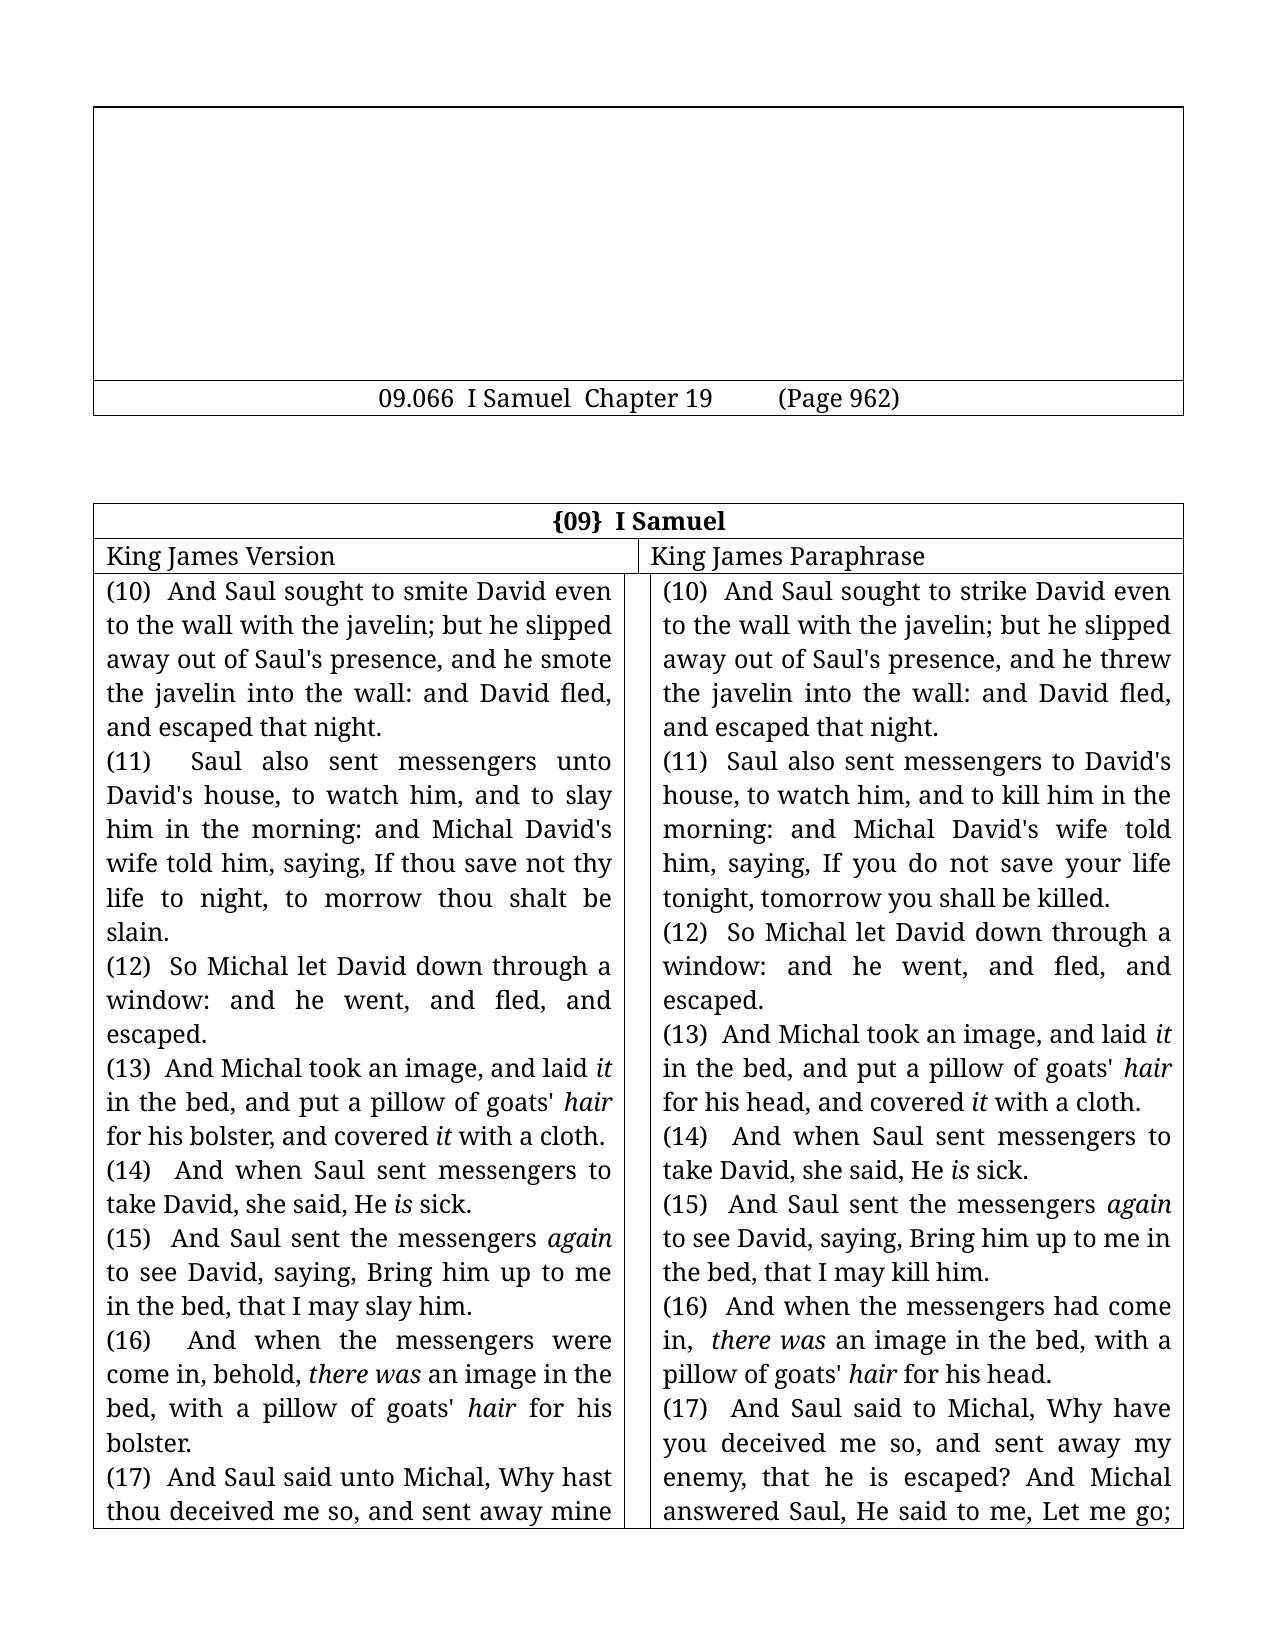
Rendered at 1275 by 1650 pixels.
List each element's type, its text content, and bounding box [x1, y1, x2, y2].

table_cell [94, 108, 1183, 380]
table_cell King James Paraphrase [639, 539, 1183, 573]
table_cell 09.066 I Samuel Chapter 19 (Page 962) [94, 381, 1183, 415]
table_cell (10) And Saul sought to strike David even to the wall with the javelin; but he slipped away out of Saul's presence, and he threw the javelin into the wall: and David fled, and escaped that night. (11) Saul also sent messengers to David's house, to watch him, and to kill him in the morning: and Michal David's wife told him, saying, If you do not save your life tonight, tomorrow you shall be killed. (12) So Michal let David down through a window: and he went, and fled, and escaped. (13) And Michal took an image, and laid it in the bed, and put a pillow of goats' hair for his head, and covered it with a cloth. (14) And when Saul sent messengers to take David, she said, He is sick. (15) And Saul sent the messengers again to see David, saying, Bring him up to me in the bed, that I may kill him. (16) And when the messengers had come in, there was an image in the bed, with a pillow of goats' hair for his head. (17) And Saul said to Michal, Why have you deceived me so, and sent away my enemy, that he is escaped? And Michal answered Saul, He said to me, Let me go; [651, 574, 1183, 1527]
table_cell [625, 574, 650, 1527]
table_cell (10) And Saul sought to smite David even to the wall with the javelin; but he slipped away out of Saul's presence, and he smote the javelin into the wall: and David fled, and escaped that night. (11) Saul also sent messengers unto David's house, to watch him, and to slay him in the morning: and Michal David's wife told him, saying, If thou save not thy life to night, to morrow thou shalt be slain. (12) So Michal let David down through a window: and he went, and fled, and escaped. (13) And Michal took an image, and laid it in the bed, and put a pillow of goats' hair for his bolster, and covered it with a cloth. (14) And when Saul sent messengers to take David, she said, He is sick. (15) And Saul sent the messengers again to see David, saying, Bring him up to me in the bed, that I may slay him. (16) And when the messengers were come in, behold, there was an image in the bed, with a pillow of goats' hair for his bolster. (17) And Saul said unto Michal, Why hast thou deceived me so, and sent away mine [94, 574, 624, 1527]
table_header {09} I Samuel [94, 504, 1183, 537]
table_cell King James Version [94, 539, 638, 573]
